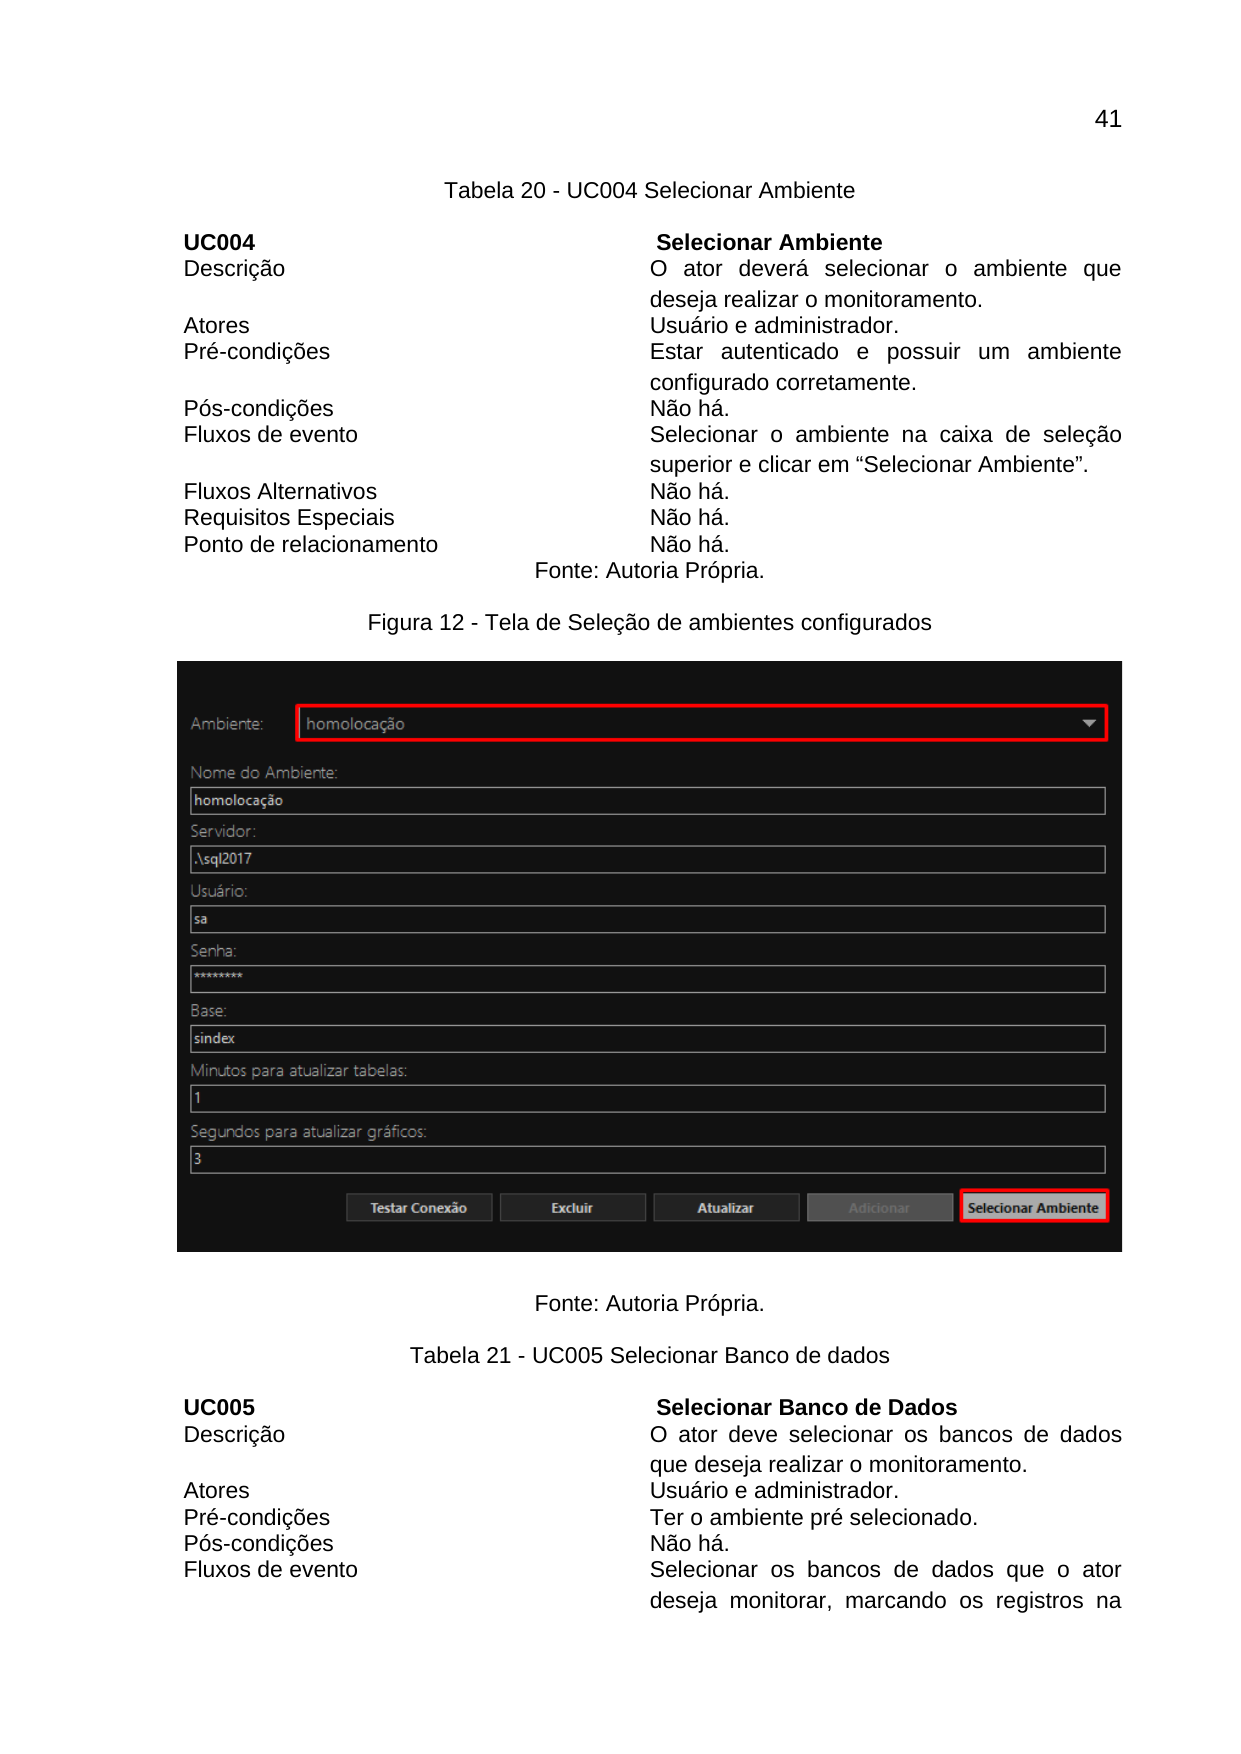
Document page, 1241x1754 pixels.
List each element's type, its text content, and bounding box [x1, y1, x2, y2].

table_header Selecionar Banco de Dados [650, 1394, 1122, 1421]
table_cell Fluxos de evento [177, 421, 649, 478]
table_header Selecionar Ambiente [650, 229, 1122, 255]
text Tabela 21 - UC005 Selecionar Banco de dados [177, 1342, 1122, 1369]
table_cell Estar autenticado e possuir um ambiente configurado corretamente. [650, 338, 1122, 395]
picture [177, 661, 1123, 1252]
table_cell Ter o ambiente pré selecionado. [650, 1504, 1122, 1530]
table_cell Não há. [650, 531, 1122, 557]
table_cell Não há. [650, 395, 1122, 421]
table_cell Descrição [177, 1421, 649, 1477]
table_cell Não há. [650, 478, 1122, 504]
table_cell Não há. [650, 1530, 1122, 1556]
text Tabela 20 - UC004 Selecionar Ambiente [177, 177, 1122, 203]
table_cell Selecionar os bancos de dados que o ator deseja monitorar, marcando os registros na [650, 1556, 1122, 1613]
table_cell Selecionar o ambiente na caixa de seleção superior e clicar em “Selecionar Ambiente”. [650, 421, 1122, 478]
table_cell Fluxos Alternativos [177, 478, 649, 504]
text Fonte: Autoria Própria. [177, 1252, 1122, 1317]
text Figura 12 - Tela de Seleção de ambientes configurados [177, 609, 1122, 635]
table_cell Pós-condições [177, 1530, 649, 1556]
table_cell Pós-condições [177, 395, 649, 421]
table_header UC004 [177, 229, 649, 255]
table_cell Descrição [177, 255, 649, 312]
table_cell Requisitos Especiais [177, 504, 649, 531]
table_cell Usuário e administrador. [650, 312, 1122, 338]
table_cell Atores [177, 312, 649, 338]
table_cell Pré-condições [177, 338, 649, 395]
table_cell Usuário e administrador. [650, 1477, 1122, 1504]
table_header UC005 [177, 1394, 649, 1421]
table_cell Ponto de relacionamento [177, 531, 649, 557]
table_cell Não há. [650, 504, 1122, 531]
table_cell O ator deverá selecionar o ambiente que deseja realizar o monitoramento. [650, 255, 1122, 312]
table_cell Fluxos de evento [177, 1556, 649, 1613]
table_cell O ator deve selecionar os bancos de dados que deseja realizar o monitoramento. [650, 1421, 1122, 1477]
table_cell Atores [177, 1477, 649, 1504]
text Fonte: Autoria Própria. [177, 557, 1122, 583]
table_cell Pré-condições [177, 1504, 649, 1530]
